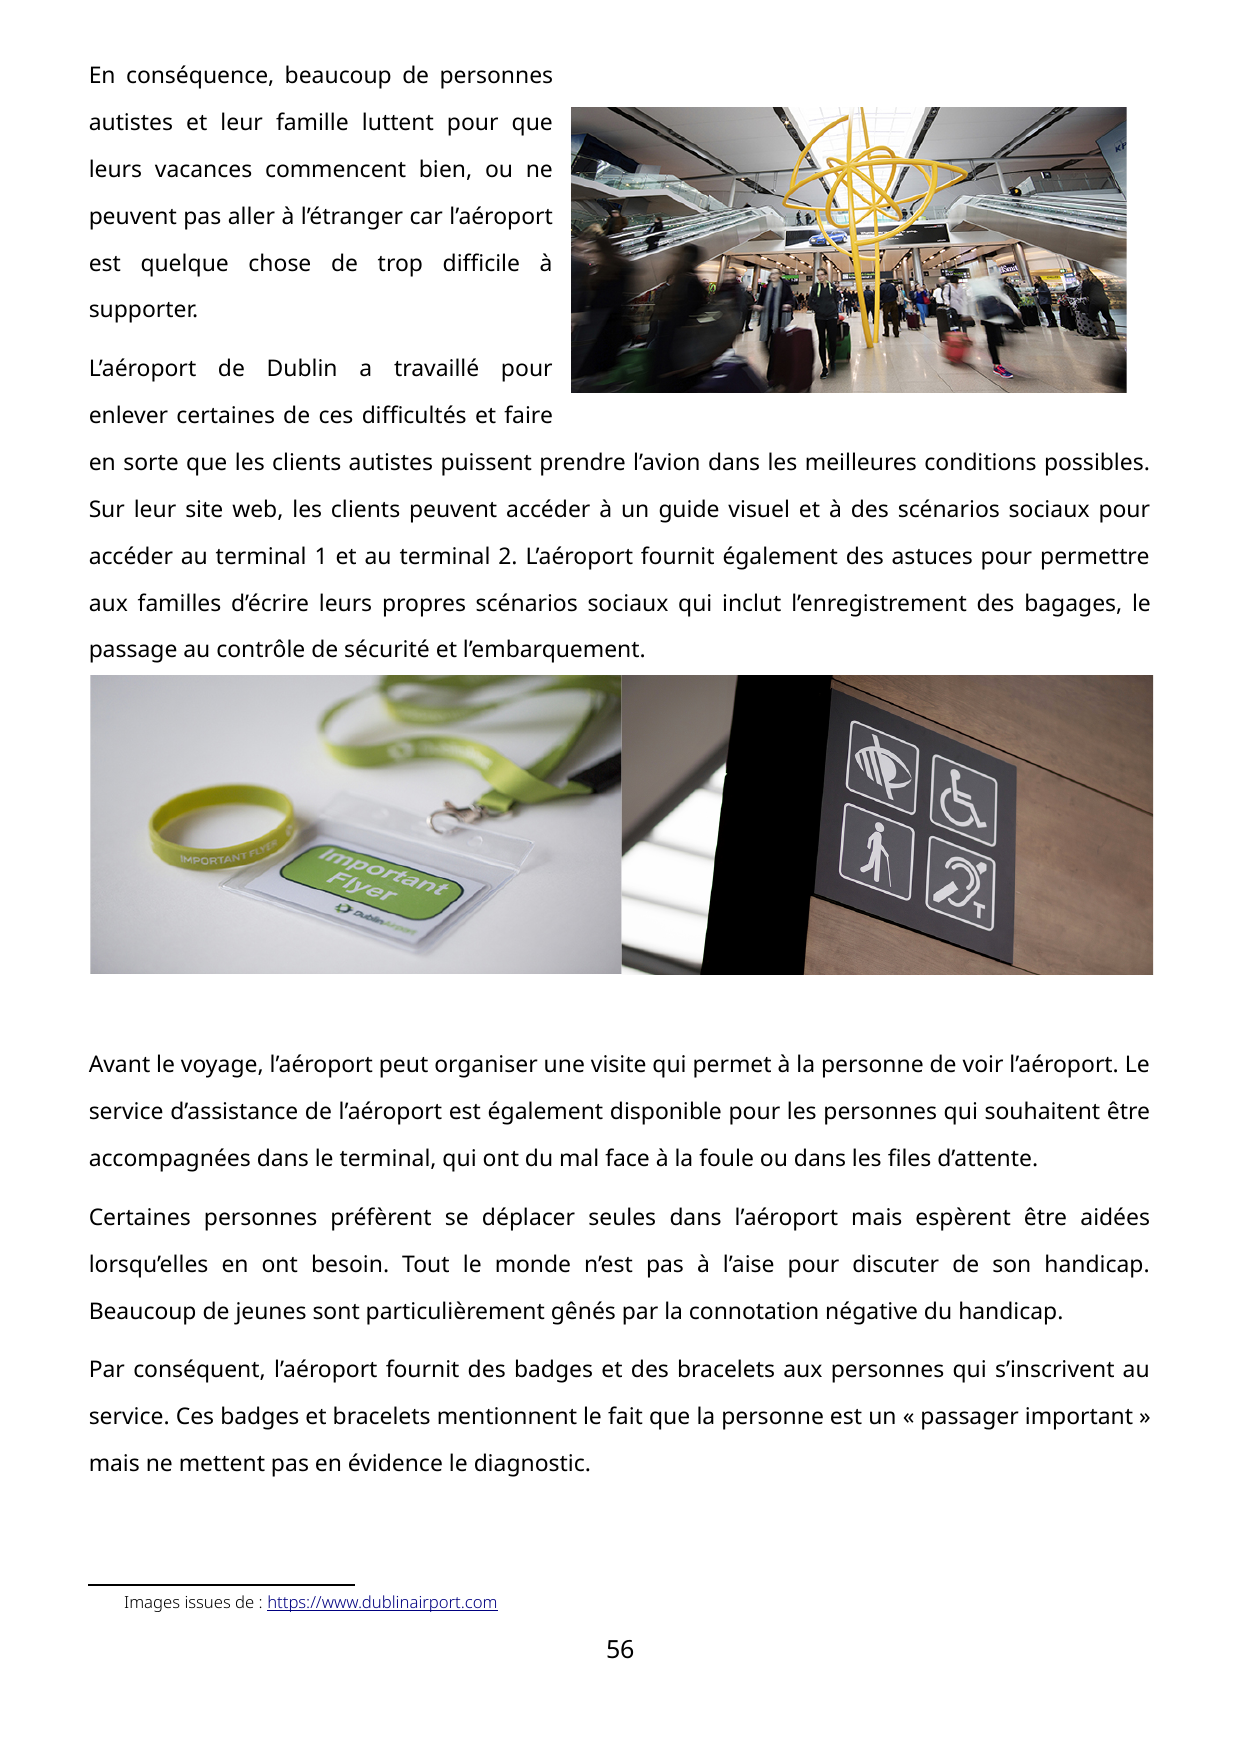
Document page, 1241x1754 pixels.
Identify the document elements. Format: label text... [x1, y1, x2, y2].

text Certaines personnes préfèrent se déplacer seules dans l’aéroport mais espèrent être aidées lorsqu’elles en ont besoin. Tout le monde n’est pas à l’aise pour discuter de son handicap. Beaucoup de jeunes sont particulièrement gênés par la connotation négative du handicap. [88, 1201, 1152, 1326]
text Images issues de : https://www.dublinairport.com [88, 1591, 1152, 1614]
text Avant le voyage, l’aéroport peut organiser une visite qui permet à la personne de voir l’aéroport. Le service d’assistance de l’aéroport est également disponible pour les personnes qui souhaitent être accompagnées dans le terminal, qui ont du mal face à la foule ou dans les files d’attente. [88, 1048, 1152, 1173]
picture [90, 675, 1154, 975]
picture [571, 107, 1127, 393]
text Par conséquent, l’aéroport fournit des badges et des bracelets aux personnes qui s’inscrivent au service. Ces badges et bracelets mentionnent le fait que la personne est un « passager important » mais ne mettent pas en évidence le diagnostic. [88, 1353, 1152, 1478]
text L’aéroport de Dublin a travaillé pour enlever certaines de ces difficultés et faire en sorte que les clients autistes puissent prendre l’avion dans les meilleures conditions possibles. Sur leur site web, les clients peuvent accéder à un guide visuel et à des scénarios sociaux pour accéder au terminal 1 et au terminal 2. L’aéroport fournit également des astuces pour permettre aux familles d’écrire leurs propres scénarios sociaux qui inclut l’enregistrement des bagages, le passage au contrôle de sécurité et l’embarquement. [88, 352, 1152, 665]
text En conséquence, beaucoup de personnes autistes et leur famille luttent pour que leurs vacances commencent bien, ou ne peuvent pas aller à l’étranger car l’aéroport est quelque chose de trop difficile à supporter. [88, 59, 1152, 410]
